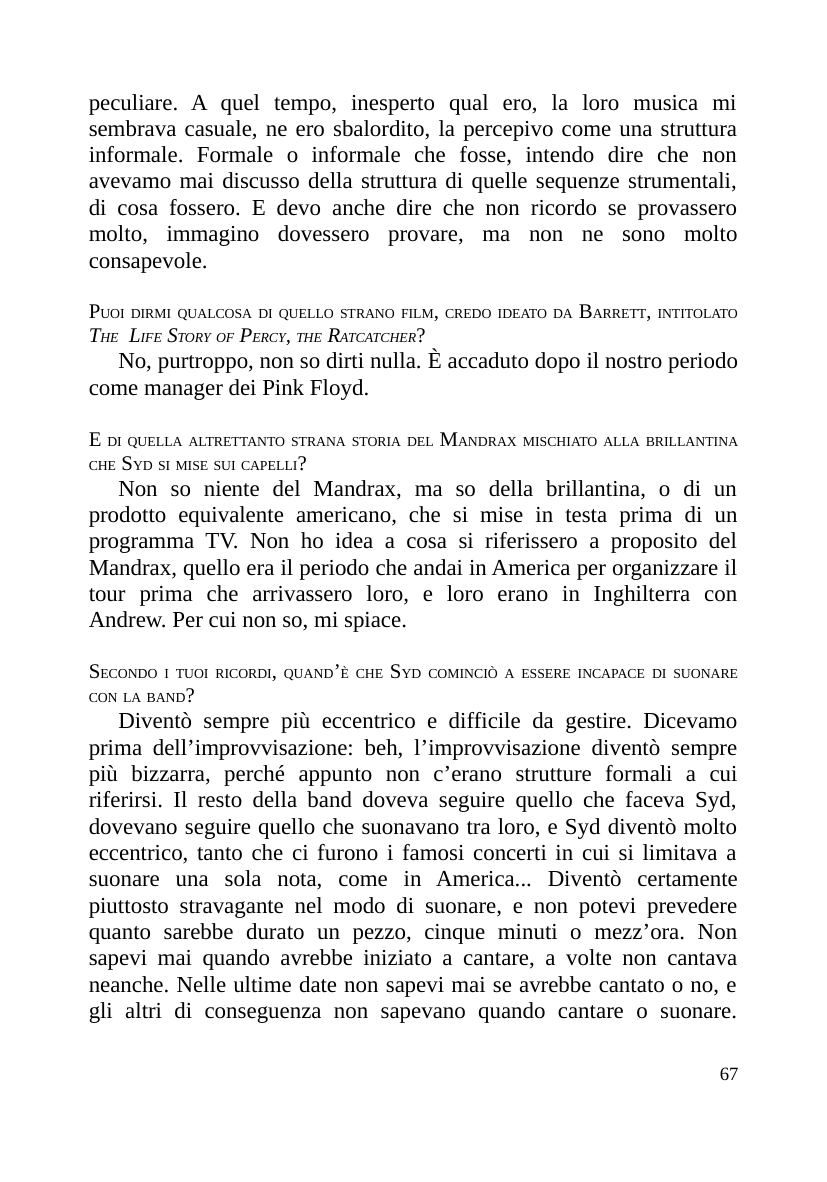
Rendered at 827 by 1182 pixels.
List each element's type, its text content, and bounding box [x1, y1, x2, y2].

text Puoi dirmi qualcosa di quello strano film, credo ideato da Barrett, intitolato The Life Story of Percy, the Ratcatcher? [88, 299, 738, 347]
text peculiare. A quel tempo, inesperto qual ero, la loro musica mi sembrava casuale, ne ero sbalordito, la percepivo come una struttura informale. Formale o informale che fosse, intendo dire che non avevamo mai discusso della struttura di quelle sequenze strumentali, di cosa fossero. E devo anche dire che non ricordo se provassero molto, immagino dovessero provare, ma non ne sono molto consapevole. [88, 88, 738, 273]
text No, purtroppo, non so dirti nulla. è accaduto dopo il nostro periodo come manager dei Pink Floyd. [88, 347, 738, 400]
text Non so niente del Mandrax, ma so della brillantina, o di un prodotto equivalente americano, che si mise in testa prima di un programma TV. Non ho idea a cosa si riferissero a proposito del Mandrax, quello era il periodo che andai in America per organizzare il tour prima che arrivassero loro, e loro erano in Inghilterra con Andrew. Per cui non so, mi spiace. [88, 475, 738, 633]
text Secondo i tuoi ricordi, quand’è che Syd cominciò a essere incapace di suonare con la band? [88, 659, 738, 707]
text E di quella altrettanto strana storia del Mandrax mischiato alla brillantina che Syd si mise sui capelli? [88, 427, 738, 475]
text Diventò sempre più eccentrico e difficile da gestire. Dicevamo prima dell’improvvisazione: beh, l’improvvisazione diventò sempre più bizzarra, perché appunto non c’erano strutture formali a cui riferirsi. Il resto della band doveva seguire quello che faceva Syd, dovevano seguire quello che suonavano tra loro, e Syd diventò molto eccentrico, tanto che ci furono i famosi concerti in cui si limitava a suonare una sola nota, come in America... Diventò certamente piuttosto stravagante nel modo di suonare, e non potevi prevedere quanto sarebbe durato un pezzo, cinque minuti o mezz’ora. Non sapevi mai quando avrebbe iniziato a cantare, a volte non cantava neanche. Nelle ultime date non sapevi mai se avrebbe cantato o no, e gli altri di conseguenza non sapevano quando cantare o suonare. [88, 707, 738, 1023]
